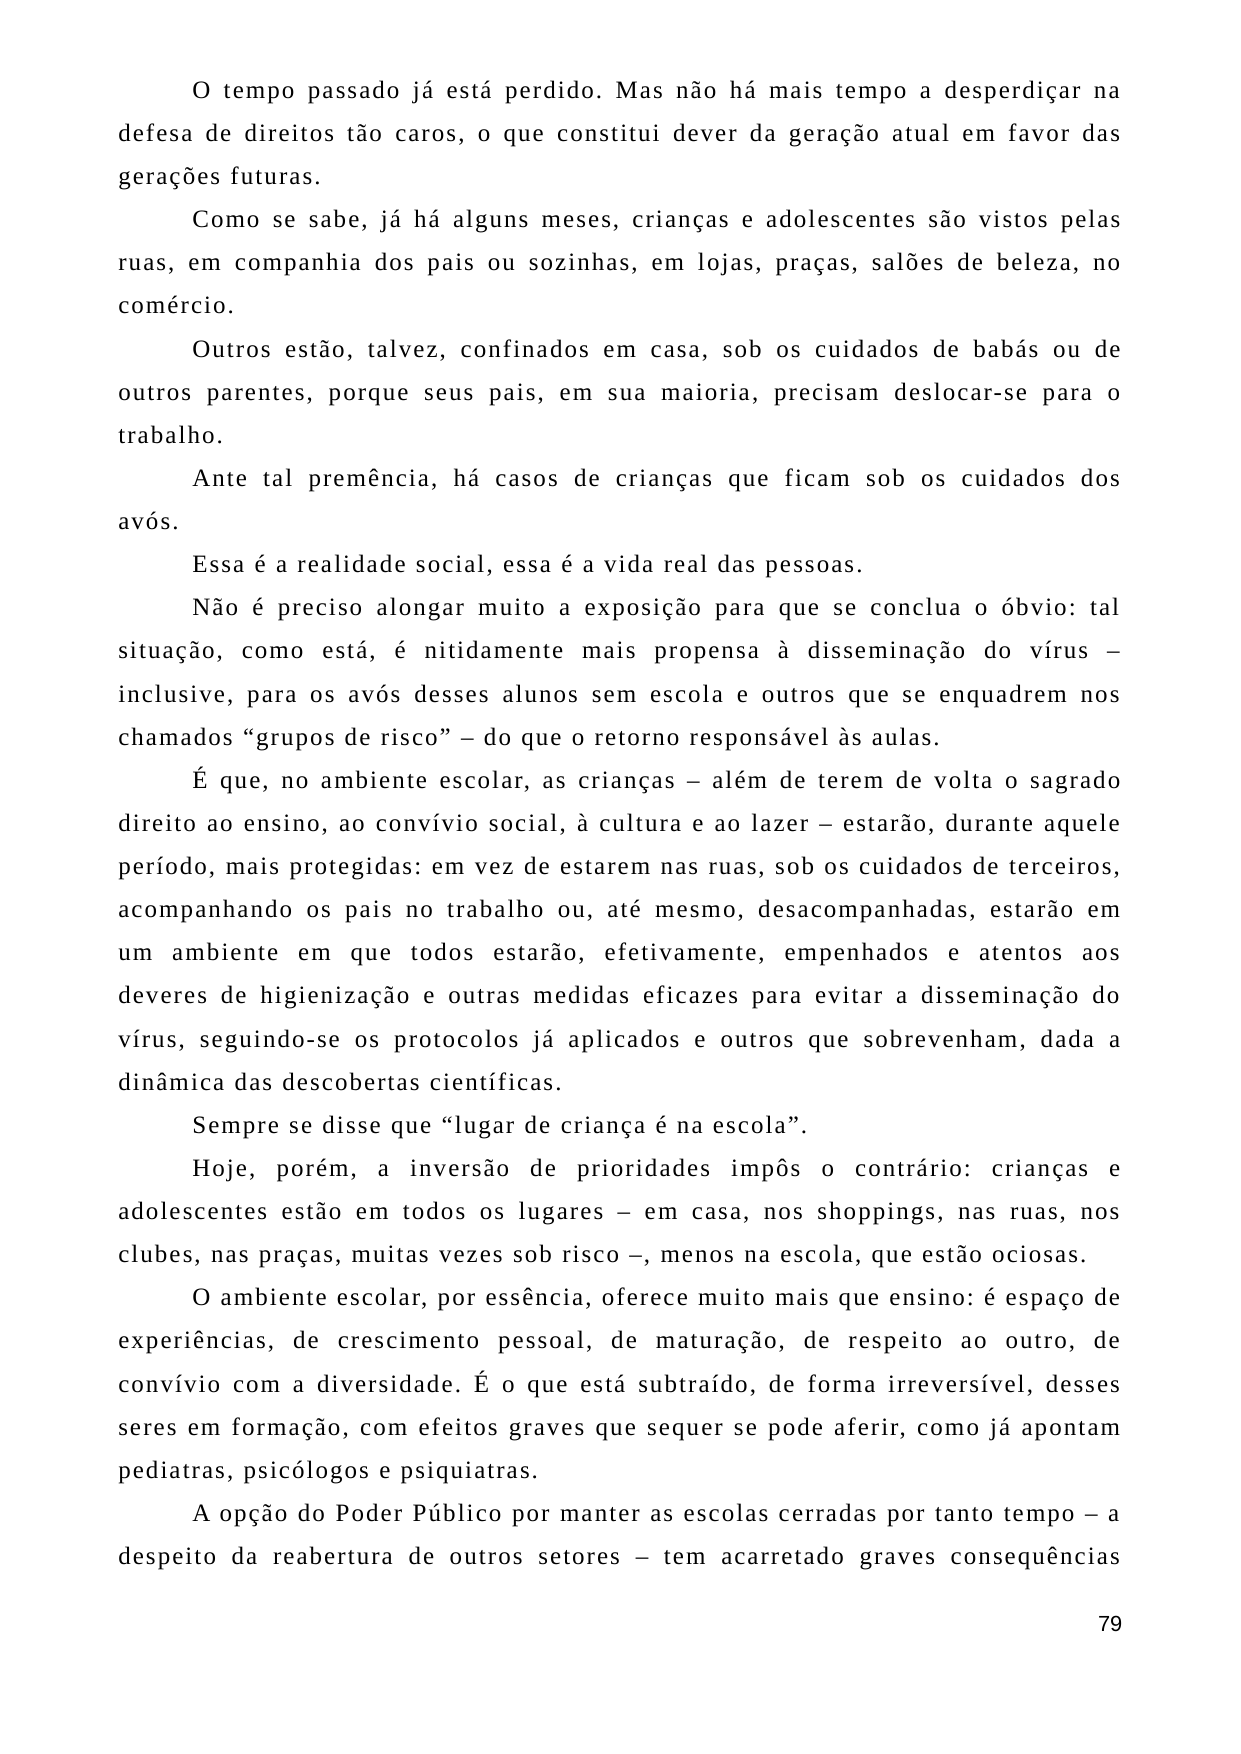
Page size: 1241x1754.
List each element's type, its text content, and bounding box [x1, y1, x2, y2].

text Sempre se disse que “lugar de criança é na escola”. [118, 1110, 1122, 1139]
text A opção do Poder Público por manter as escolas cerradas por tanto tempo – a despeito da reabertura de outros setores – tem acarretado graves consequências [118, 1498, 1122, 1570]
text Como se sabe, já há alguns meses, crianças e adolescentes são vistos pelas ruas, em companhia dos pais ou sozinhas, em lojas, praças, salões de beleza, no comércio. [118, 204, 1122, 319]
text É que, no ambiente escolar, as crianças – além de terem de volta o sagrado direito ao ensino, ao convívio social, à cultura e ao lazer – estarão, durante aquele período, mais protegidas: em vez de estarem nas ruas, sob os cuidados de terceiros, acompanhando os pais no trabalho ou, até mesmo, desacompanhadas, estarão em um ambiente em que todos estarão, efetivamente, empenhados e atentos aos deveres de higienização e outras medidas eficazes para evitar a disseminação do vírus, seguindo-se os protocolos já aplicados e outros que sobrevenham, dada a dinâmica das descobertas científicas. [118, 765, 1122, 1096]
text Essa é a realidade social, essa é a vida real das pessoas. [118, 549, 1122, 578]
text Hoje, porém, a inversão de prioridades impôs o contrário: crianças e adolescentes estão em todos os lugares – em casa, nos shoppings, nas ruas, nos clubes, nas praças, muitas vezes sob risco –, menos na escola, que estão ociosas. [118, 1153, 1122, 1268]
text Não é preciso alongar muito a exposição para que se conclua o óbvio: tal situação, como está, é nitidamente mais propensa à disseminação do vírus – inclusive, para os avós desses alunos sem escola e outros que se enquadrem nos chamados “grupos de risco” – do que o retorno responsável às aulas. [118, 592, 1122, 751]
text O ambiente escolar, por essência, oferece muito mais que ensino: é espaço de experiências, de crescimento pessoal, de maturação, de respeito ao outro, de convívio com a diversidade. É o que está subtraído, de forma irreversível, desses seres em formação, com efeitos graves que sequer se pode aferir, como já apontam pediatras, psicólogos e psiquiatras. [118, 1282, 1122, 1484]
text Outros estão, talvez, confinados em casa, sob os cuidados de babás ou de outros parentes, porque seus pais, em sua maioria, precisam deslocar-se para o trabalho. [118, 334, 1122, 449]
text Ante tal premência, há casos de crianças que ficam sob os cuidados dos avós. [118, 463, 1122, 535]
text O tempo passado já está perdido. Mas não há mais tempo a desperdiçar na defesa de direitos tão caros, o que constitui dever da geração atual em favor das gerações futuras. [118, 75, 1122, 190]
